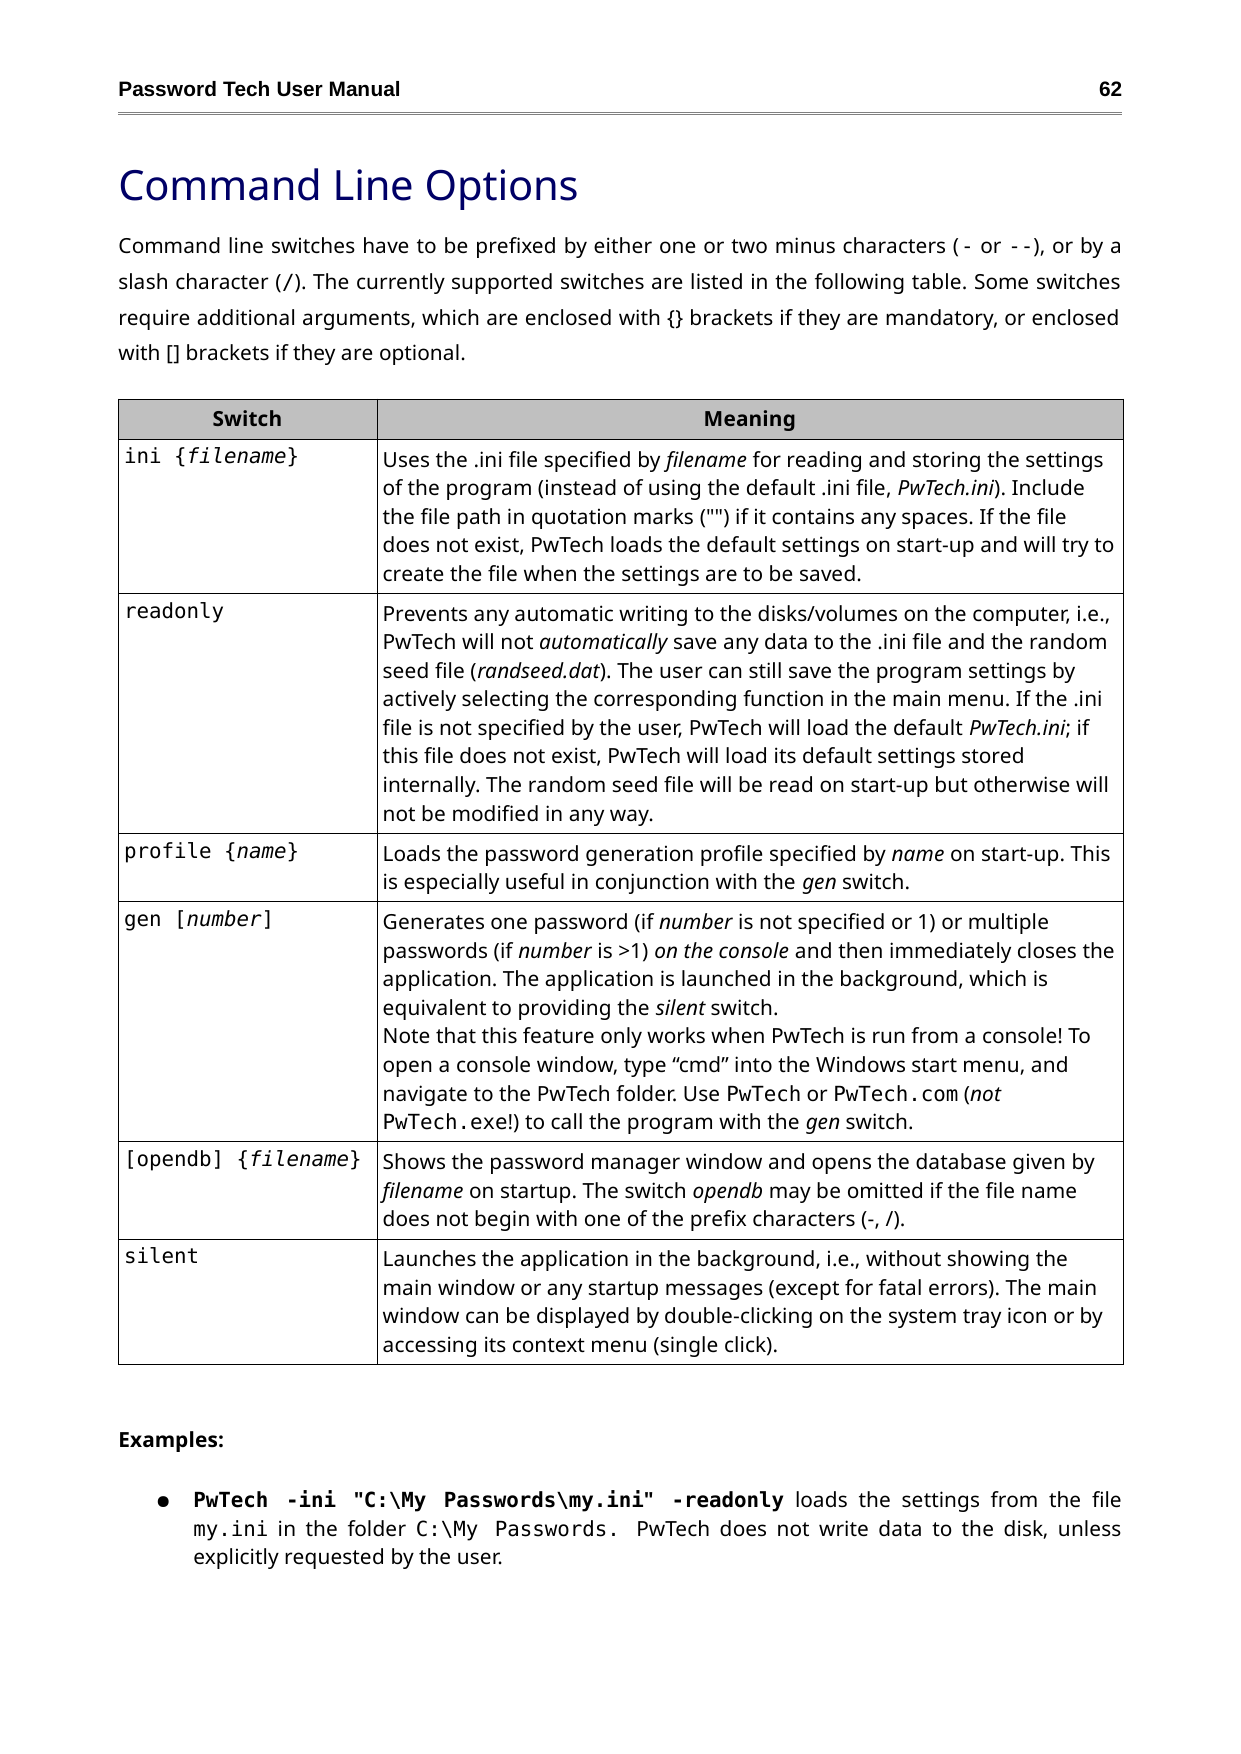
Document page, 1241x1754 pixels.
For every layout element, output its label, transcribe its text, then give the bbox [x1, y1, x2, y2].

text Examples: [118, 1425, 1122, 1453]
table_cell [opendb] {filename} [119, 1142, 377, 1238]
table_cell Shows the password manager window and opens the database given by filename on startup. The switch opendb may be omitted if the file name does not begin with one of the prefix characters (-, /). [378, 1142, 1123, 1238]
table_cell profile {name} [119, 834, 377, 901]
subtitle Command Line Options [118, 156, 1122, 212]
table_cell Prevents any automatic writing to the disks/volumes on the computer, i.e., PwTech will not automatically save any data to the .ini file and the random seed file (randseed.dat). The user can still save the program settings by actively selecting the corresponding function in the main menu. If the .ini file is not specified by the user, PwTech will load the default PwTech.ini; if this file does not exist, PwTech will load its default settings stored internally. The random seed file will be read on start-up but otherwise will not be modified in any way. [378, 594, 1123, 833]
table_cell Launches the application in the background, i.e., without showing the main window or any startup messages (except for fatal errors). The main window can be displayed by double-clicking on the system tray icon or by accessing its context menu (single click). [378, 1240, 1123, 1364]
list PwTech -ini "C:\My Passwords\my.ini" -readonly loads the settings from the file my.ini in the folder C:\My Passwords. PwTech does not write data to the disk, unless explicitly requested by the user. [156, 1485, 1122, 1571]
table_cell Generates one password (if number is not specified or 1) or multiple passwords (if number is >1) on the console and then immediately closes the application. The application is launched in the background, which is equivalent to providing the silent switch. Note that this feature only works when PwTech is run from a console! To open a console window, type “cmd” into the Windows start menu, and navigate to the PwTech folder. Use PwTech or PwTech.com (not PwTech.exe!) to call the program with the gen switch. [378, 902, 1123, 1141]
table_header Switch [119, 400, 377, 439]
table_header Meaning [378, 400, 1123, 439]
table_cell readonly [119, 594, 377, 833]
table_cell gen [number] [119, 902, 377, 1141]
table_cell silent [119, 1240, 377, 1364]
table_cell ini {filename} [119, 440, 377, 593]
table_cell Loads the password generation profile specified by name on start-up. This is especially useful in conjunction with the gen switch. [378, 834, 1123, 901]
table_cell Uses the .ini file specified by filename for reading and storing the settings of the program (instead of using the default .ini file, PwTech.ini). Include the file path in quotation marks ("") if it contains any spaces. If the file does not exist, PwTech loads the default settings on start-up and will try to create the file when the settings are to be saved. [378, 440, 1123, 593]
text Command line switches have to be prefixed by either one or two minus characters (- or --), or by a slash character (/). The currently supported switches are listed in the following table. Some switches require additional arguments, which are enclosed with {} brackets if they are mandatory, or enclosed with [] brackets if they are optional. [118, 231, 1122, 367]
